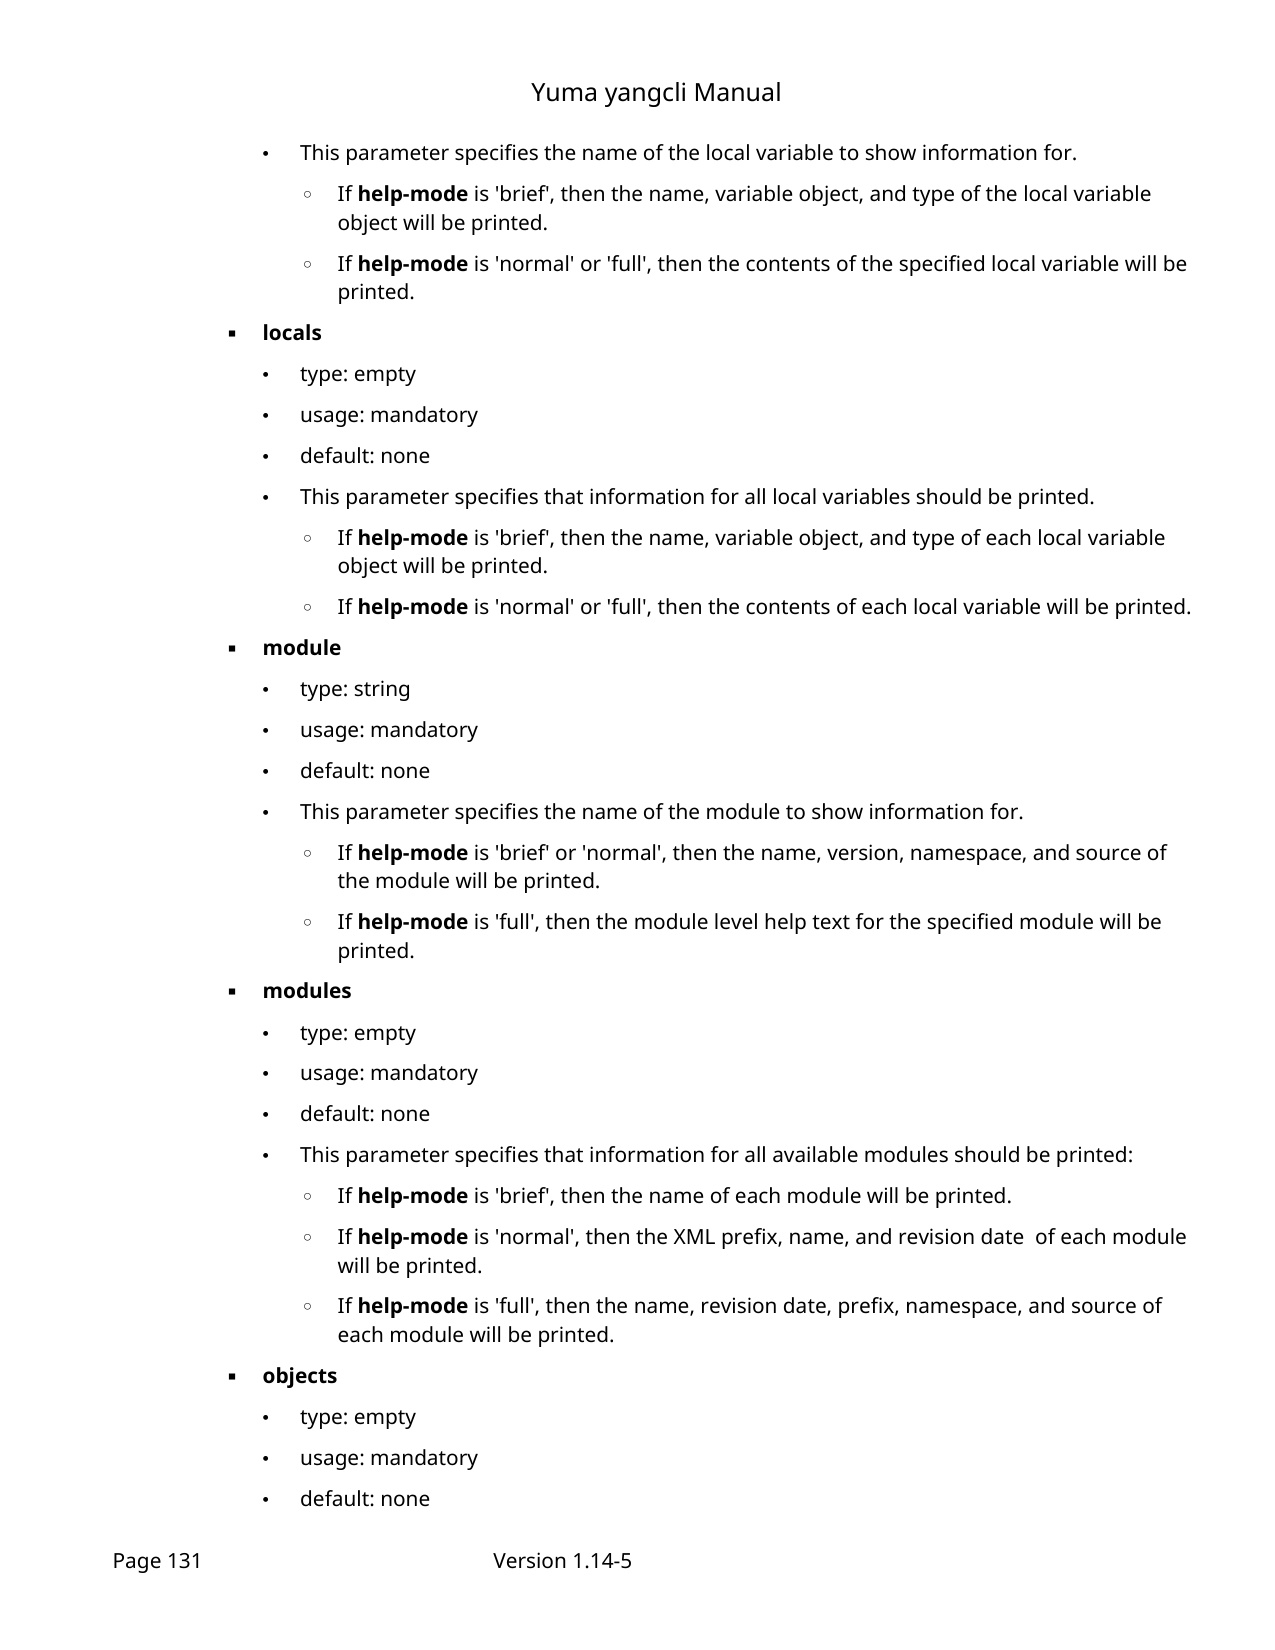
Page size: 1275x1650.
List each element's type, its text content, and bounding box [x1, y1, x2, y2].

list type: empty [262, 1018, 1200, 1046]
list This parameter specifies the name of the module to show information for. [262, 797, 1200, 825]
list default: none [262, 1099, 1200, 1128]
list usage: mandatory [262, 715, 1200, 743]
list usage: mandatory [262, 400, 1200, 428]
list modules [225, 977, 1200, 1005]
list module [225, 633, 1200, 662]
list This parameter specifies the name of the local variable to show information for. [262, 138, 1200, 167]
list If help-mode is 'full', then the module level help text for the specified module will be printed. [300, 907, 1200, 964]
list type: string [262, 674, 1200, 703]
list If help-mode is 'brief', then the name, variable object, and type of each local variable object will be printed. [300, 523, 1200, 580]
list type: empty [262, 359, 1200, 388]
list locals [225, 318, 1200, 347]
list If help-mode is 'normal' or 'full', then the contents of the specified local variable will be printed. [300, 249, 1200, 306]
list default: none [262, 1484, 1200, 1512]
list If help-mode is 'brief', then the name, variable object, and type of the local variable object will be printed. [300, 179, 1200, 236]
list default: none [262, 441, 1200, 469]
list This parameter specifies that information for all local variables should be printed. [262, 482, 1200, 510]
list usage: mandatory [262, 1443, 1200, 1471]
list type: empty [262, 1402, 1200, 1430]
list If help-mode is 'normal', then the XML prefix, name, and revision date of each module will be printed. [300, 1222, 1200, 1279]
list If help-mode is 'brief' or 'normal', then the name, version, namespace, and source of the module will be printed. [300, 838, 1200, 895]
list If help-mode is 'normal' or 'full', then the contents of each local variable will be printed. [300, 592, 1200, 621]
list This parameter specifies that information for all available modules should be printed: [262, 1140, 1200, 1169]
list If help-mode is 'brief', then the name of each module will be printed. [300, 1181, 1200, 1210]
list If help-mode is 'full', then the name, revision date, prefix, namespace, and source of each module will be printed. [300, 1292, 1200, 1348]
list objects [225, 1361, 1200, 1389]
list usage: mandatory [262, 1058, 1200, 1087]
list default: none [262, 756, 1200, 784]
